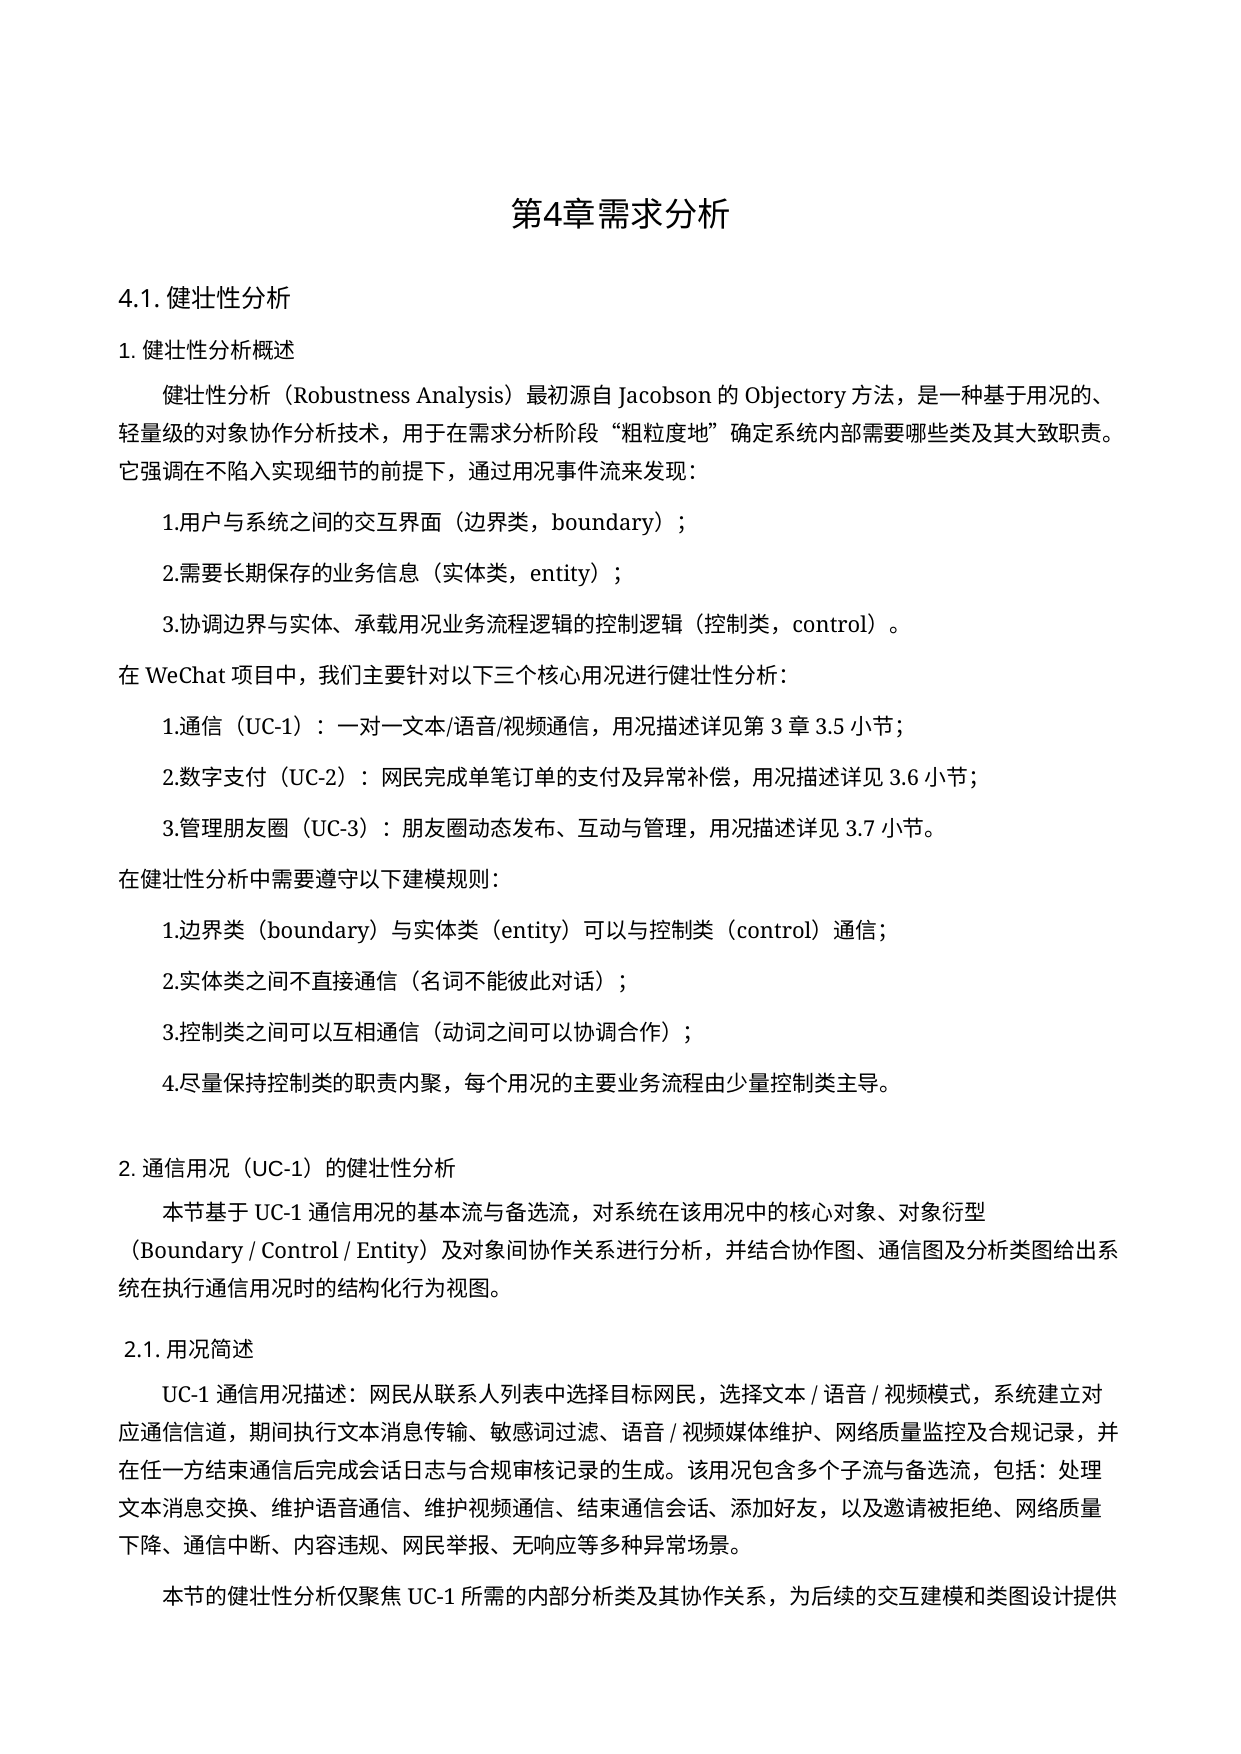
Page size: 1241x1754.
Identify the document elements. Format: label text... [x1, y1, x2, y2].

text 1.通信（UC-1）：一对一文本/语音/视频通信，用况描述详见第 3 章 3.5 小节； [118, 709, 1122, 741]
text 在健壮性分析中需要遵守以下建模规则： [118, 862, 1122, 893]
text UC-1 通信用况描述：网民从联系人列表中选择目标网民，选择文本 / 语音 / 视频模式，系统建立对应通信信道，期间执行文本消息传输、敏感词过滤、语音 / 视频媒体维护、网络质量监控及合规记录，并在任一方结束通信后完成会话日志与合规审核记录的生成。该用况包含多个子流与备选流，包括：处理文本消息交换、维护语音通信、维护视频通信、结束通信会话、添加好友，以及邀请被拒绝、网络质量下降、通信中断、内容违规、网民举报、无响应等多种异常场景。 [118, 1377, 1122, 1560]
text 健壮性分析（Robustness Analysis）最初源自 Jacobson 的 Objectory 方法，是一种基于用况的、轻量级的对象协作分析技术，用于在需求分析阶段“粗粒度地”确定系统内部需要哪些类及其大致职责。它强调在不陷入实现细节的前提下，通过用况事件流来发现： [118, 378, 1122, 485]
text 2.实体类之间不直接通信（名词不能彼此对话）； [118, 964, 1122, 996]
text 2.需要长期保存的业务信息（实体类，entity）； [118, 556, 1122, 587]
text 2.数字支付（UC-2）：网民完成单笔订单的支付及异常补偿，用况描述详见 3.6 小节； [118, 760, 1122, 792]
text 本节基于 UC-1 通信用况的基本流与备选流，对系统在该用况中的核心对象、对象衍型（Boundary / Control / Entity）及对象间协作关系进行分析，并结合协作图、通信图及分析类图给出系统在执行通信用况时的结构化行为视图。 [118, 1195, 1122, 1303]
text 本节的健壮性分析仅聚焦 UC-1 所需的内部分析类及其协作关系，为后续的交互建模和类图设计提供 [118, 1579, 1122, 1611]
subtitle 用况简述 [118, 1332, 1122, 1364]
subtitle 健壮性分析概述 [118, 333, 1122, 365]
text 3.控制类之间可以互相通信（动词之间可以协调合作）； [118, 1015, 1122, 1047]
text 3.协调边界与实体、承载用况业务流程逻辑的控制逻辑（控制类，control）。 [118, 607, 1122, 638]
text 4.尽量保持控制类的职责内聚，每个用况的主要业务流程由少量控制类主导。 [118, 1066, 1122, 1098]
subtitle 通信用况（UC-1）的健壮性分析 [118, 1151, 1122, 1183]
text 在 WeChat 项目中，我们主要针对以下三个核心用况进行健壮性分析： [118, 658, 1122, 689]
subtitle 健壮性分析 [118, 278, 1122, 314]
text 1.边界类（boundary）与实体类（entity）可以与控制类（control）通信； [118, 913, 1122, 944]
text 1.用户与系统之间的交互界面（边界类，boundary）； [118, 504, 1122, 536]
subtitle 需求分析 [118, 188, 1122, 236]
text 3.管理朋友圈（UC-3）：朋友圈动态发布、互动与管理，用况描述详见 3.7 小节。 [118, 811, 1122, 843]
